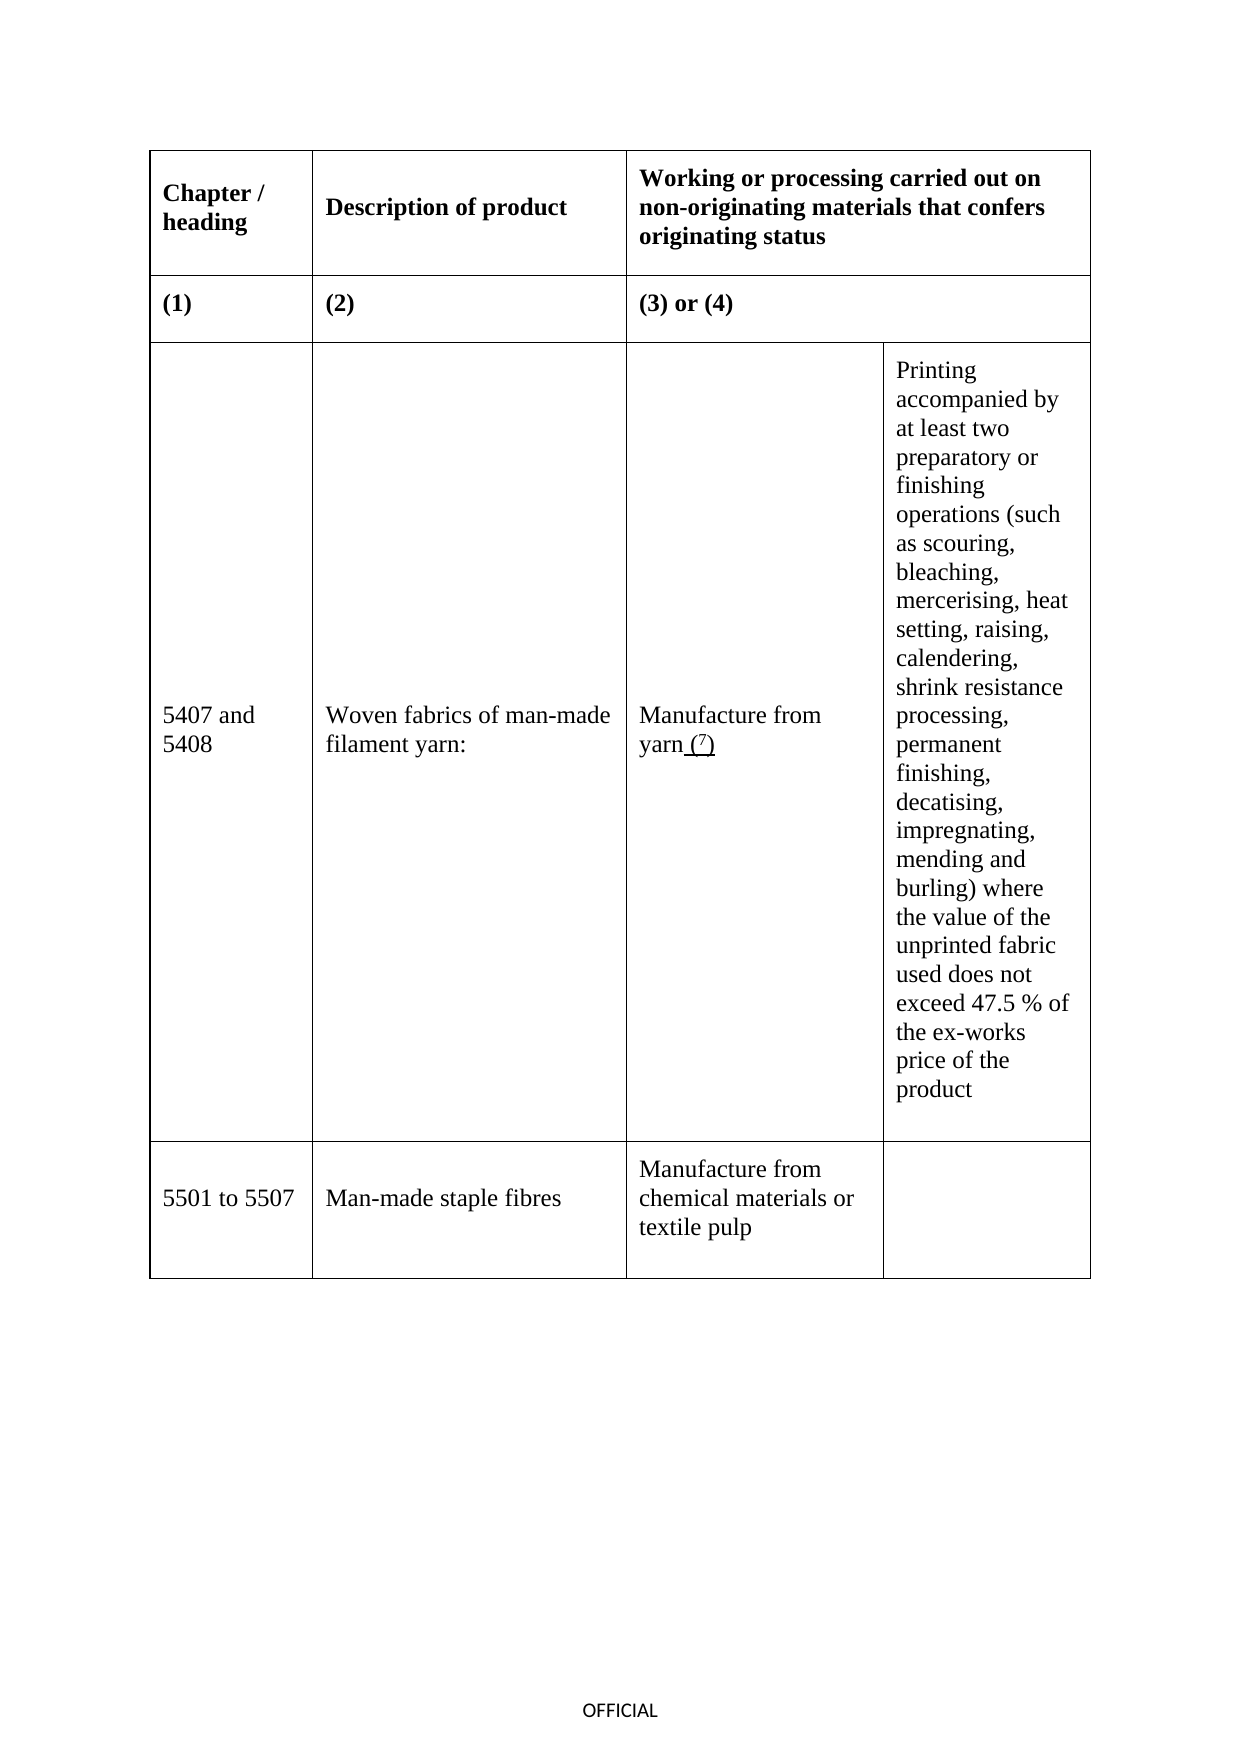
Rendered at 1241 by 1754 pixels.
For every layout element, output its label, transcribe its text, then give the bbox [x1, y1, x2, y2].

table_header Description of product [313, 151, 626, 275]
table_header Chapter / heading [151, 151, 312, 275]
table_cell Manufacture from chemical materials or textile pulp [627, 1142, 883, 1278]
table_cell 5501 to 5507 [151, 1142, 312, 1278]
table_header Working or processing carried out on non‐originating materials that confers originating status [627, 151, 1090, 275]
table_cell (3) or (4) [627, 276, 1090, 342]
table_cell Man‐made staple fibres [313, 1142, 626, 1278]
table_cell (1) [151, 276, 312, 342]
table_cell (2) [313, 276, 626, 342]
table_cell Printing accompanied by at least two preparatory or finishing operations (such as scouring, bleaching, mercerising, heat setting, raising, calendering, shrink resistance processing, permanent finishing, decatising, impregnating, mending and burling) where the value of the unprinted fabric used does not exceed 47.5 % of the ex‐works price of the product [884, 343, 1090, 1141]
table_cell Woven fabrics of man‐made filament yarn: [313, 343, 626, 1141]
table_cell Manufacture from yarn (7) [627, 343, 883, 1141]
table_cell 5407 and 5408 [151, 343, 312, 1141]
table_cell [884, 1142, 1090, 1278]
